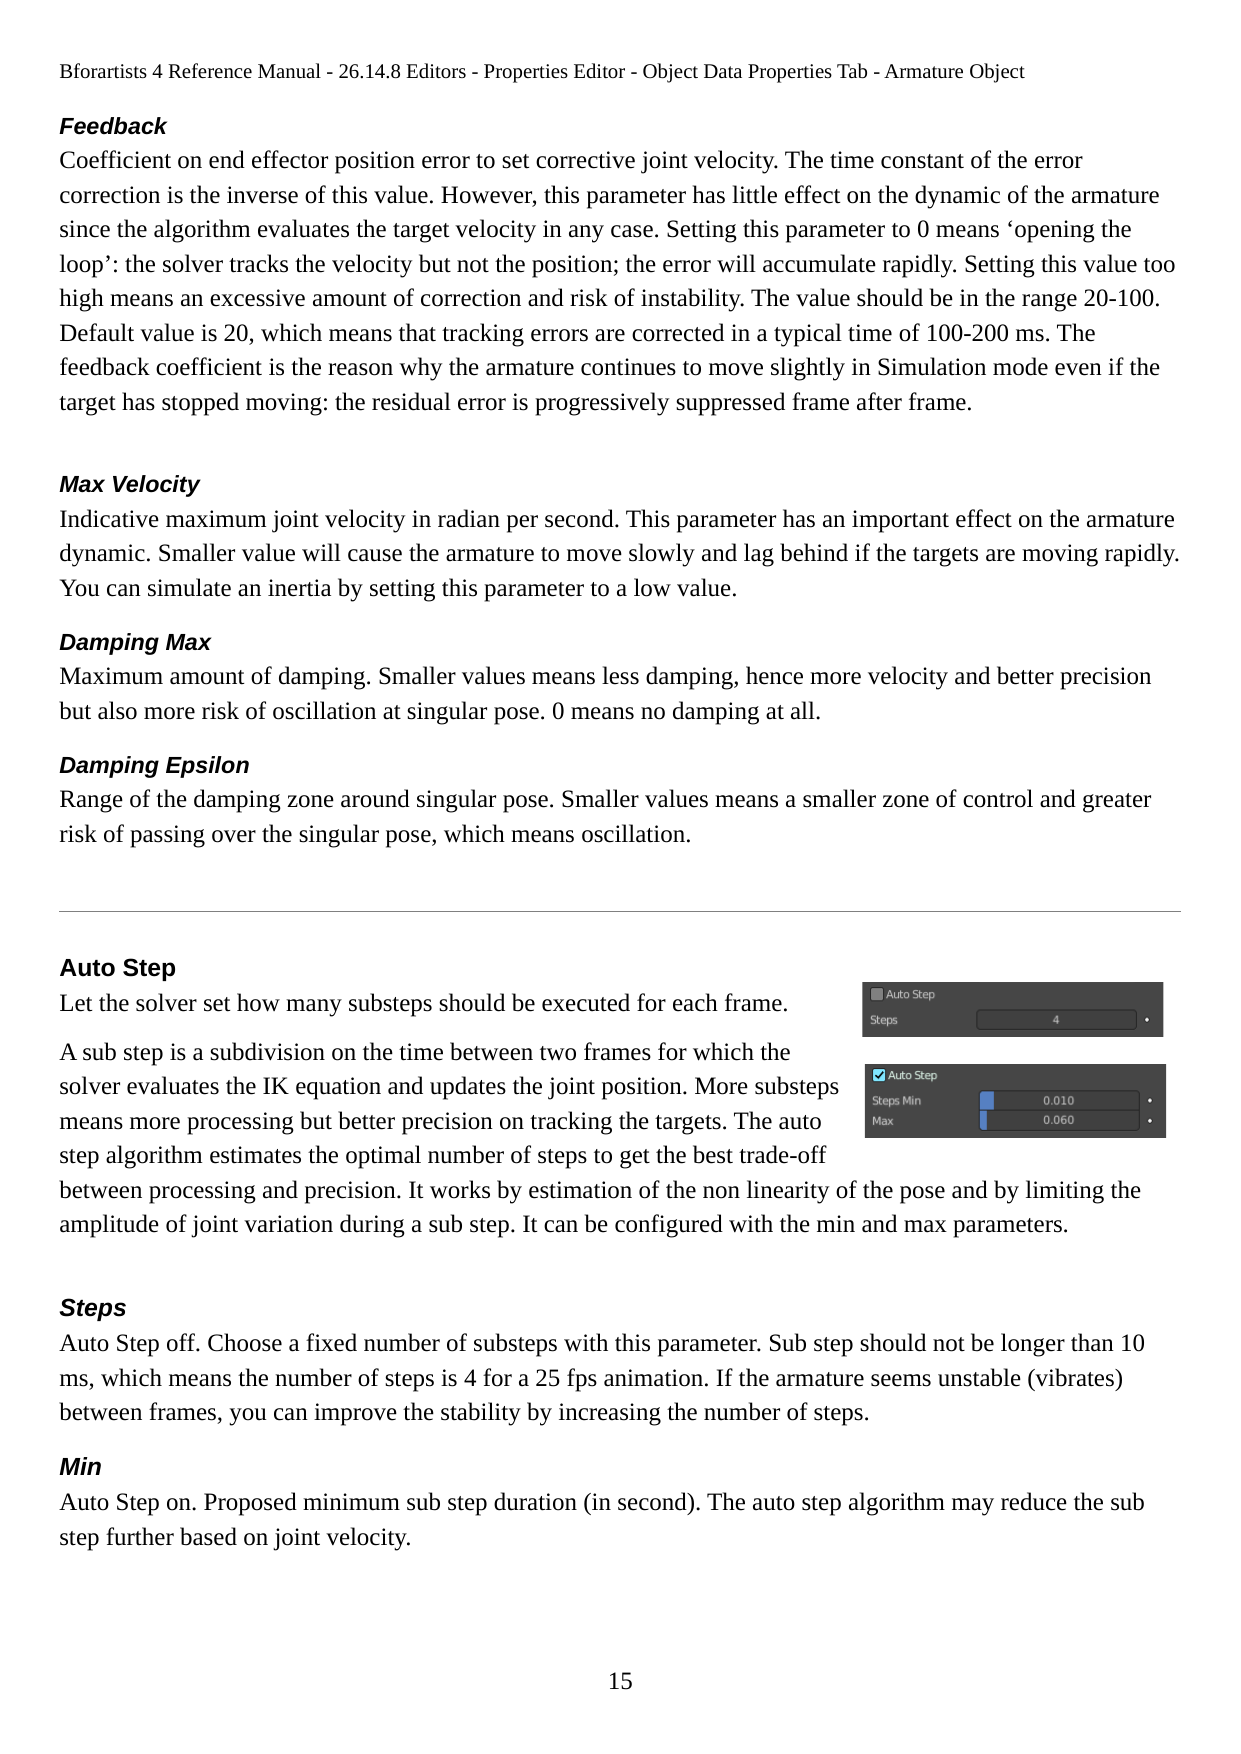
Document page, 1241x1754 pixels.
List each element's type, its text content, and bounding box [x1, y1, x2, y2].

text Indicative maximum joint velocity in radian per second. This parameter has an important effect on the armature dynamic. Smaller value will cause the armature to move slowly and lag behind if the targets are moving rapidly. You can simulate an inertia by setting this parameter to a low value. [59, 504, 1181, 602]
subtitle Max Velocity [59, 471, 1181, 498]
text Range of the damping zone around singular pose. Smaller values means a smaller zone of control and greater risk of passing over the singular pose, which means oscillation. [59, 784, 1181, 847]
subtitle Min [59, 1452, 1181, 1481]
subtitle Damping Epsilon [59, 751, 1181, 778]
subtitle Auto Step [59, 953, 1181, 982]
picture [862, 982, 1164, 1037]
text Maximum amount of damping. Smaller values means less damping, hence more velocity and better precision but also more risk of oscillation at singular pose. 0 means no damping at all. [59, 661, 1181, 724]
text Let the solver set how many substeps should be executed for each frame. [59, 988, 862, 1017]
text Coefficient on end effector position error to set corrective joint velocity. The time constant of the error correction is the inverse of this value. However, this parameter has little effect on the dynamic of the armature since the algorithm evaluates the target velocity in any case. Setting this parameter to 0 means ‘opening the loop’: the solver tracks the velocity but not the position; the error will accumulate rapidly. Setting this value too high means an excessive amount of correction and risk of instability. The value should be in the range 20-100. Default value is 20, which means that tracking errors are corrected in a typical time of 100-200 ms. The feedback coefficient is the reason why the armature continues to move slightly in Simulation mode even if the target has stopped moving: the residual error is progressively suppressed frame after frame. [59, 146, 1181, 416]
text Auto Step off. Choose a fixed number of substeps with this parameter. Sub step should not be longer than 10 ms, which means the number of steps is 4 for a 25 fps animation. If the armature seems unstable (vibrates) between frames, you can improve the stability by increasing the number of steps. [59, 1328, 1181, 1426]
subtitle Damping Max [59, 628, 1181, 655]
text Auto Step on. Proposed minimum sub step duration (in second). The auto step algorithm may reduce the sub step further based on joint velocity. [59, 1487, 1181, 1551]
subtitle Steps [59, 1293, 1181, 1322]
subtitle Feedback [59, 113, 1181, 139]
picture [864, 1064, 1167, 1138]
text A sub step is a subdivision on the time between two frames for which the solver evaluates the IK equation and updates the joint position. More substeps means more processing but better precision on tracking the targets. The auto step algorithm estimates the optimal number of steps to get the best trade-off between processing and precision. It works by estimation of the non linearity of the pose and by limiting the amplitude of joint variation during a sub step. It can be configured with the min and max parameters. [59, 1037, 1181, 1238]
